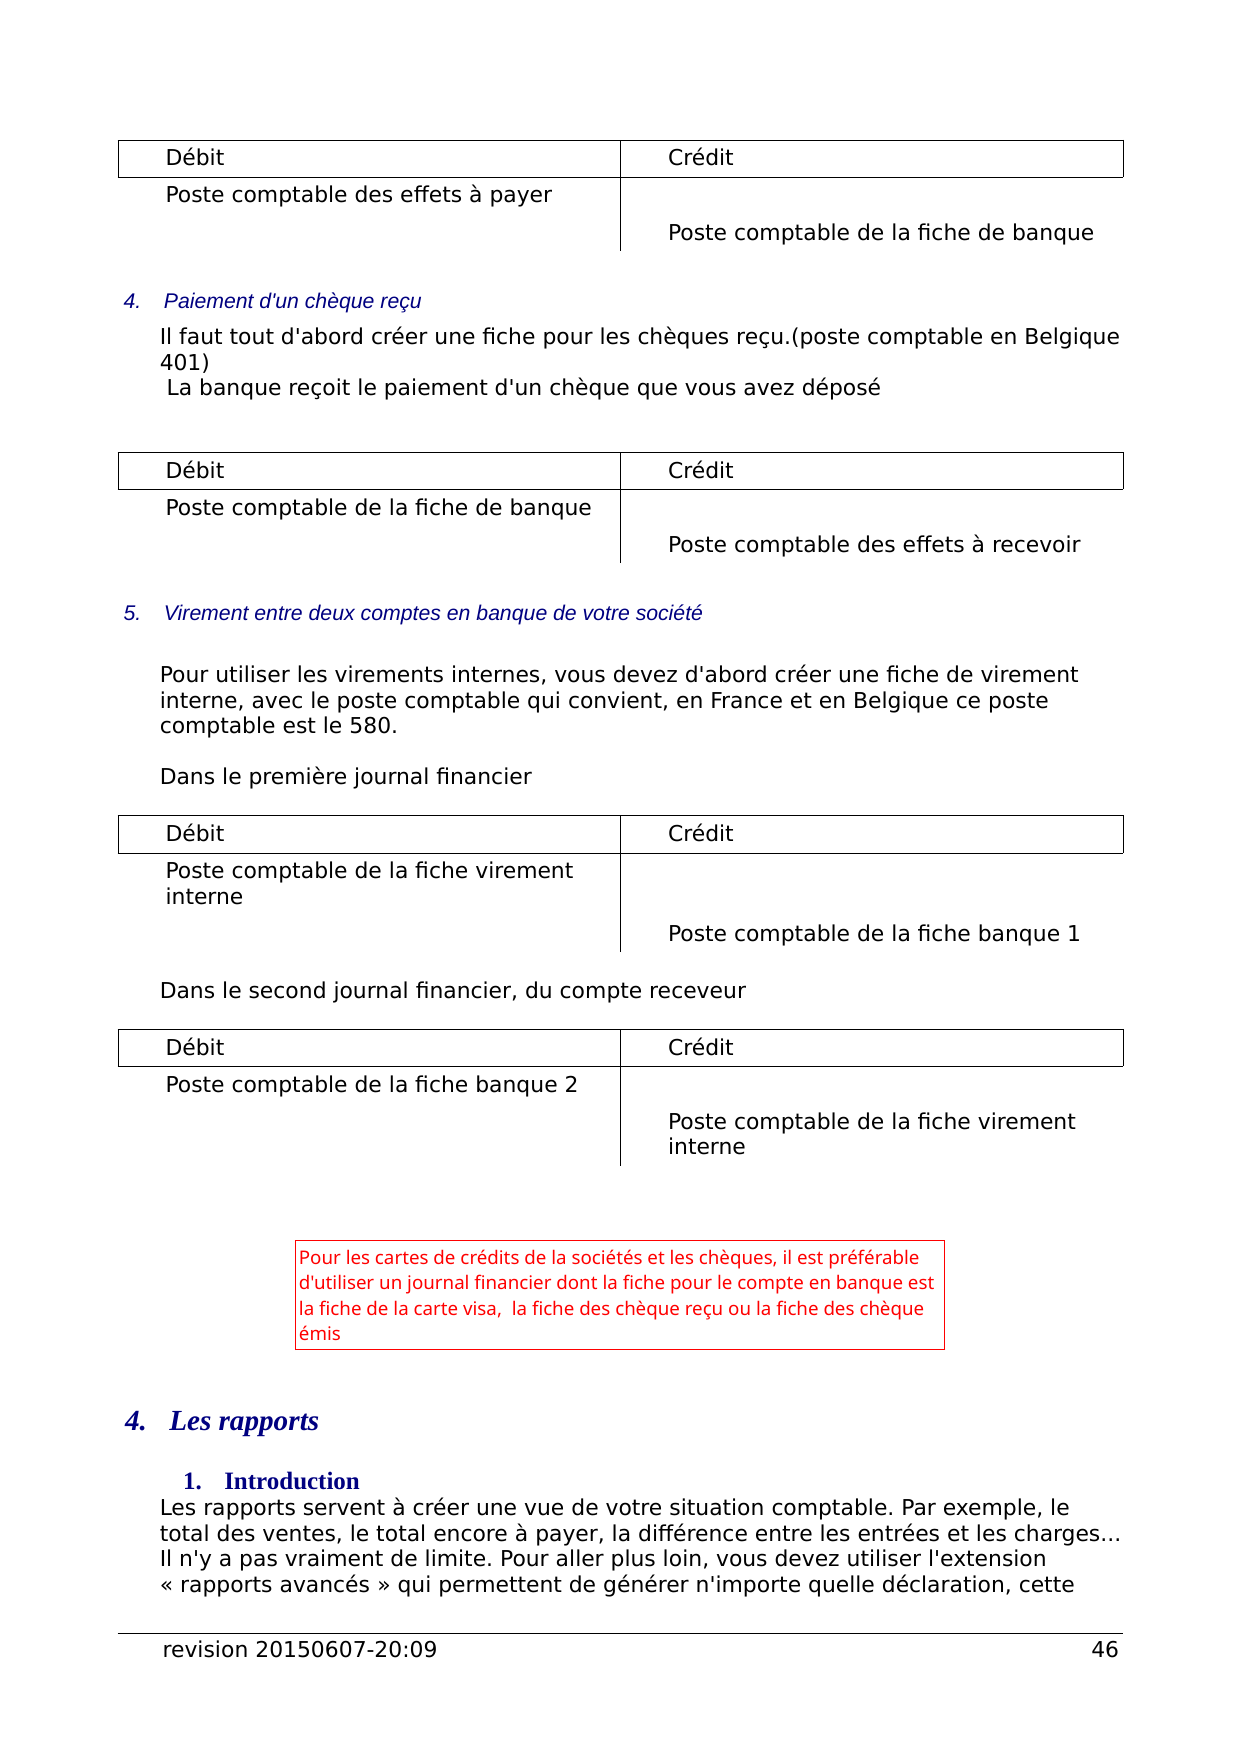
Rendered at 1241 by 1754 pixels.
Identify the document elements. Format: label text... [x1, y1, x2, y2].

subtitle Paiement d'un chèque reçu [117, 288, 1123, 313]
text La banque reçoit le paiement d'un chèque que vous avez déposé [159, 375, 1123, 401]
table_header Débit [119, 141, 620, 177]
text Pour utiliser les virements internes, vous devez d'abord créer une fiche de virement interne, avec le poste comptable qui convient, en France et en Belgique ce poste comptable est le 580. [159, 662, 1123, 739]
table_cell [621, 854, 1123, 915]
text Dans le première journal financier [159, 764, 1123, 790]
table_cell [118, 1103, 620, 1166]
table_header Crédit [621, 816, 1123, 853]
table_cell [621, 1067, 1123, 1103]
table_cell Poste comptable de la fiche banque 1 [621, 915, 1123, 952]
text Dans le second journal financier, du compte receveur [159, 978, 1123, 1003]
text Pour les cartes de crédits de la sociétés et les chèques, il est préférable d'utiliser un journal financier dont la fiche pour le compte en banque est la fiche de la carte visa, la fiche des chèque reçu ou la fiche des chèque émis [296, 1241, 944, 1349]
table_cell [118, 214, 620, 251]
table_header Crédit [621, 1030, 1123, 1066]
table_cell Poste comptable de la fiche virement interne [621, 1103, 1123, 1166]
table_cell [621, 178, 1123, 214]
table_cell Poste comptable des effets à payer [118, 178, 620, 214]
subtitle Introduction [177, 1466, 1123, 1495]
table_header Débit [119, 816, 620, 853]
table_cell Poste comptable de la fiche de banque [118, 490, 620, 526]
table_cell Poste comptable de la fiche banque 2 [118, 1067, 620, 1103]
table_cell Poste comptable de la fiche de banque [621, 214, 1123, 251]
table_cell [118, 526, 620, 563]
text Les rapports servent à créer une vue de votre situation comptable. Par exemple, le total des ventes, le total encore à payer, la différence entre les entrées et les charges... Il n'y a pas vraiment de limite. Pour aller plus loin, vous devez utiliser l'extension « rapports avancés » qui permettent de générer n'importe quelle déclaration, cette [159, 1495, 1123, 1597]
table_header Débit [119, 1030, 620, 1066]
table_cell Poste comptable des effets à recevoir [621, 526, 1123, 563]
table_cell Poste comptable de la fiche virement interne [118, 854, 620, 915]
subtitle Virement entre deux comptes en banque de votre société [117, 601, 1123, 625]
table_cell [118, 915, 620, 952]
table_header Crédit [621, 453, 1123, 489]
subtitle Les rapports [117, 1403, 1123, 1437]
table_cell [621, 490, 1123, 526]
table_header Débit [119, 453, 620, 489]
text Il faut tout d'abord créer une fiche pour les chèques reçu.(poste comptable en Belgique 401) [159, 324, 1123, 375]
table_header Crédit [621, 141, 1123, 177]
